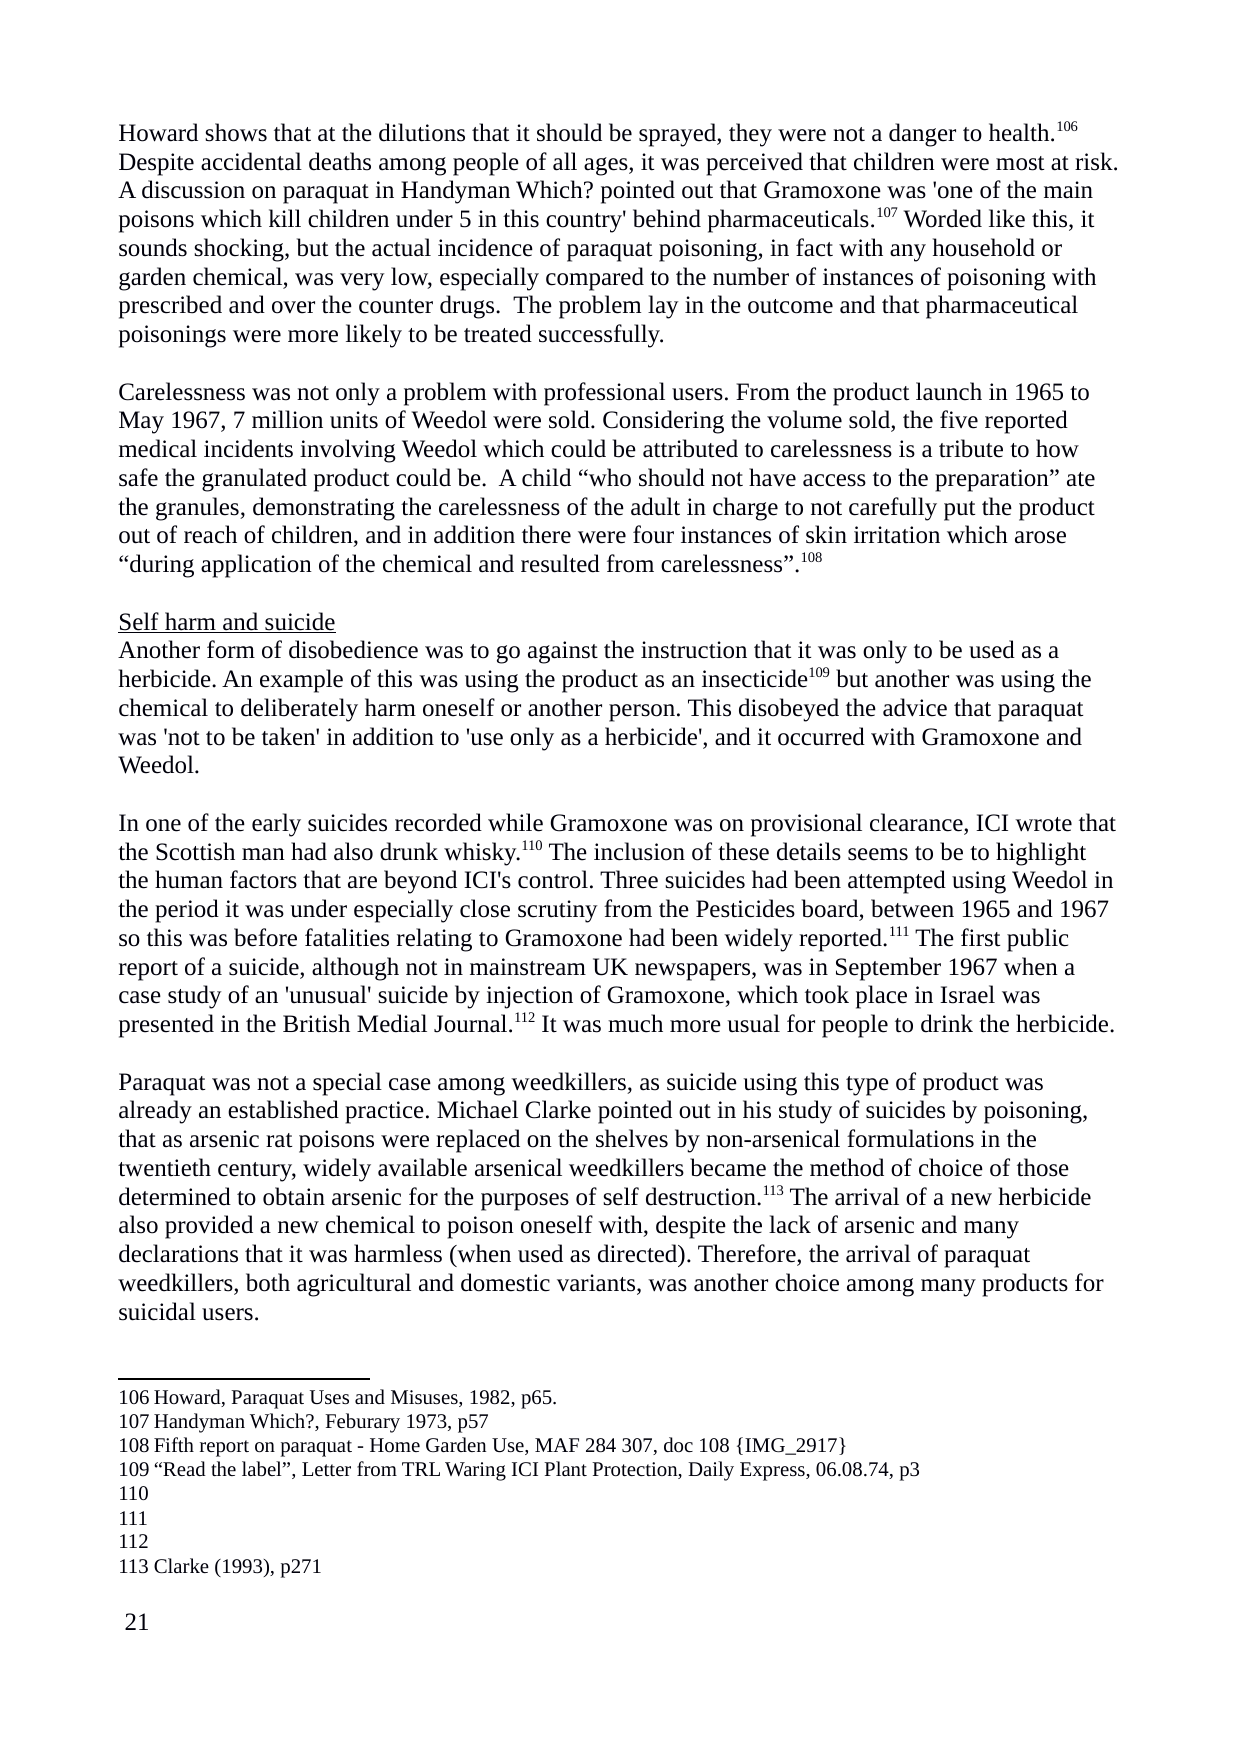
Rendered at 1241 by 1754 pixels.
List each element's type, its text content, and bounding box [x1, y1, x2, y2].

text Howard, Paraquat Uses and Misuses, 1982, p65. [118, 1385, 1122, 1409]
text “Read the label”, Letter from TRL Waring ICI Plant Protection, Daily Express, 06.08.74, p3 [118, 1457, 1122, 1481]
text Paraquat was not a special case among weedkillers, as suicide using this type of product was already an established practice. Michael Clarke pointed out in his study of suicides by poisoning, that as arsenic rat poisons were replaced on the shelves by non-arsenical formulations in the twentieth century, widely available arsenical weedkillers became the method of choice of those determined to obtain arsenic for the purposes of self destruction. The arrival of a new herbicide also provided a new chemical to poison oneself with, despite the lack of arsenic and many declarations that it was harmless (when used as directed). Therefore, the arrival of paraquat weedkillers, both agricultural and domestic variants, was another choice among many products for suicidal users. [118, 1067, 1122, 1326]
text Clarke (1993), p271 [118, 1553, 1122, 1578]
text Another form of disobedience was to go against the instruction that it was only to be used as a herbicide. An example of this was using the product as an insecticide but another was using the chemical to deliberately harm oneself or another person. This disobeyed the advice that paraquat was 'not to be taken' in addition to 'use only as a herbicide', and it occurred with Gramoxone and Weedol. [118, 636, 1122, 779]
text Self harm and suicide [118, 607, 1122, 636]
text Carelessness was not only a problem with professional users. From the product launch in 1965 to May 1967, 7 million units of Weedol were sold. Considering the volume sold, the five reported medical incidents involving Weedol which could be attributed to carelessness is a tribute to how safe the granulated product could be. A child “who should not have access to the preparation” ate the granules, demonstrating the carelessness of the adult in charge to not carefully put the product out of reach of children, and in addition there were four instances of skin irritation which arose “during application of the chemical and resulted from carelessness”. [118, 377, 1122, 578]
text Handyman Which?, Feburary 1973, p57 [118, 1409, 1122, 1433]
text Howard shows that at the dilutions that it should be sprayed, they were not a danger to health. Despite accidental deaths among people of all ages, it was perceived that children were most at risk. A discussion on paraquat in Handyman Which? pointed out that Gramoxone was 'one of the main poisons which kill children under 5 in this country' behind pharmaceuticals. Worded like this, it sounds shocking, but the actual incidence of paraquat poisoning, in fact with any household or garden chemical, was very low, especially compared to the number of instances of poisoning with prescribed and over the counter drugs. The problem lay in the outcome and that pharmaceutical poisonings were more likely to be treated successfully. [118, 118, 1122, 348]
text In one of the early suicides recorded while Gramoxone was on provisional clearance, ICI wrote that the Scottish man had also drunk whisky. The inclusion of these details seems to be to highlight the human factors that are beyond ICI's control. Three suicides had been attempted using Weedol in the period it was under especially close scrutiny from the Pesticides board, between 1965 and 1967 so this was before fatalities relating to Gramoxone had been widely reported. The first public report of a suicide, although not in mainstream UK newspapers, was in September 1967 when a case study of an 'unusual' suicide by injection of Gramoxone, which took place in Israel was presented in the British Medial Journal. It was much more usual for people to drink the herbicide. [118, 808, 1122, 1038]
text Fifth report on paraquat - Home Garden Use, MAF 284 307, doc 108 {IMG_2917} [118, 1433, 1122, 1457]
